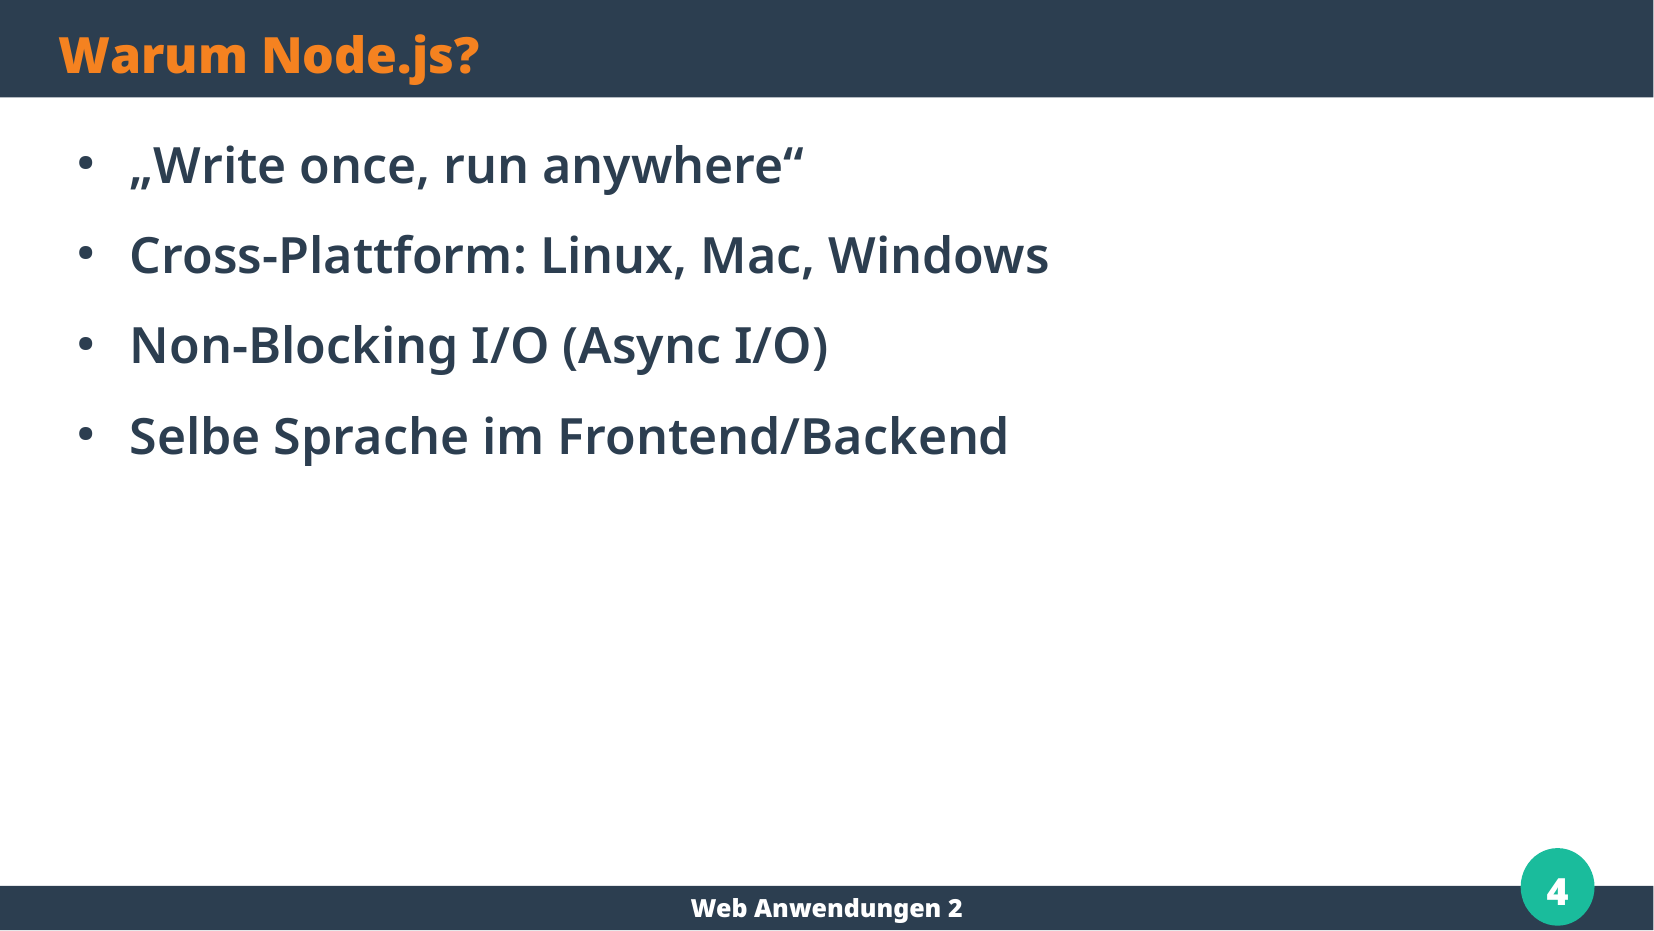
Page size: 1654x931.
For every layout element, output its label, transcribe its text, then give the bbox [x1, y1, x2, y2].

title Warum Node.js? [59, 8, 1595, 89]
list „Write once, run anywhere“ Cross-Plattform: Linux, Mac, Windows Non-Blocking I/O (Async I/O) Selbe Sprache im Frontend/Backend [59, 129, 1595, 864]
